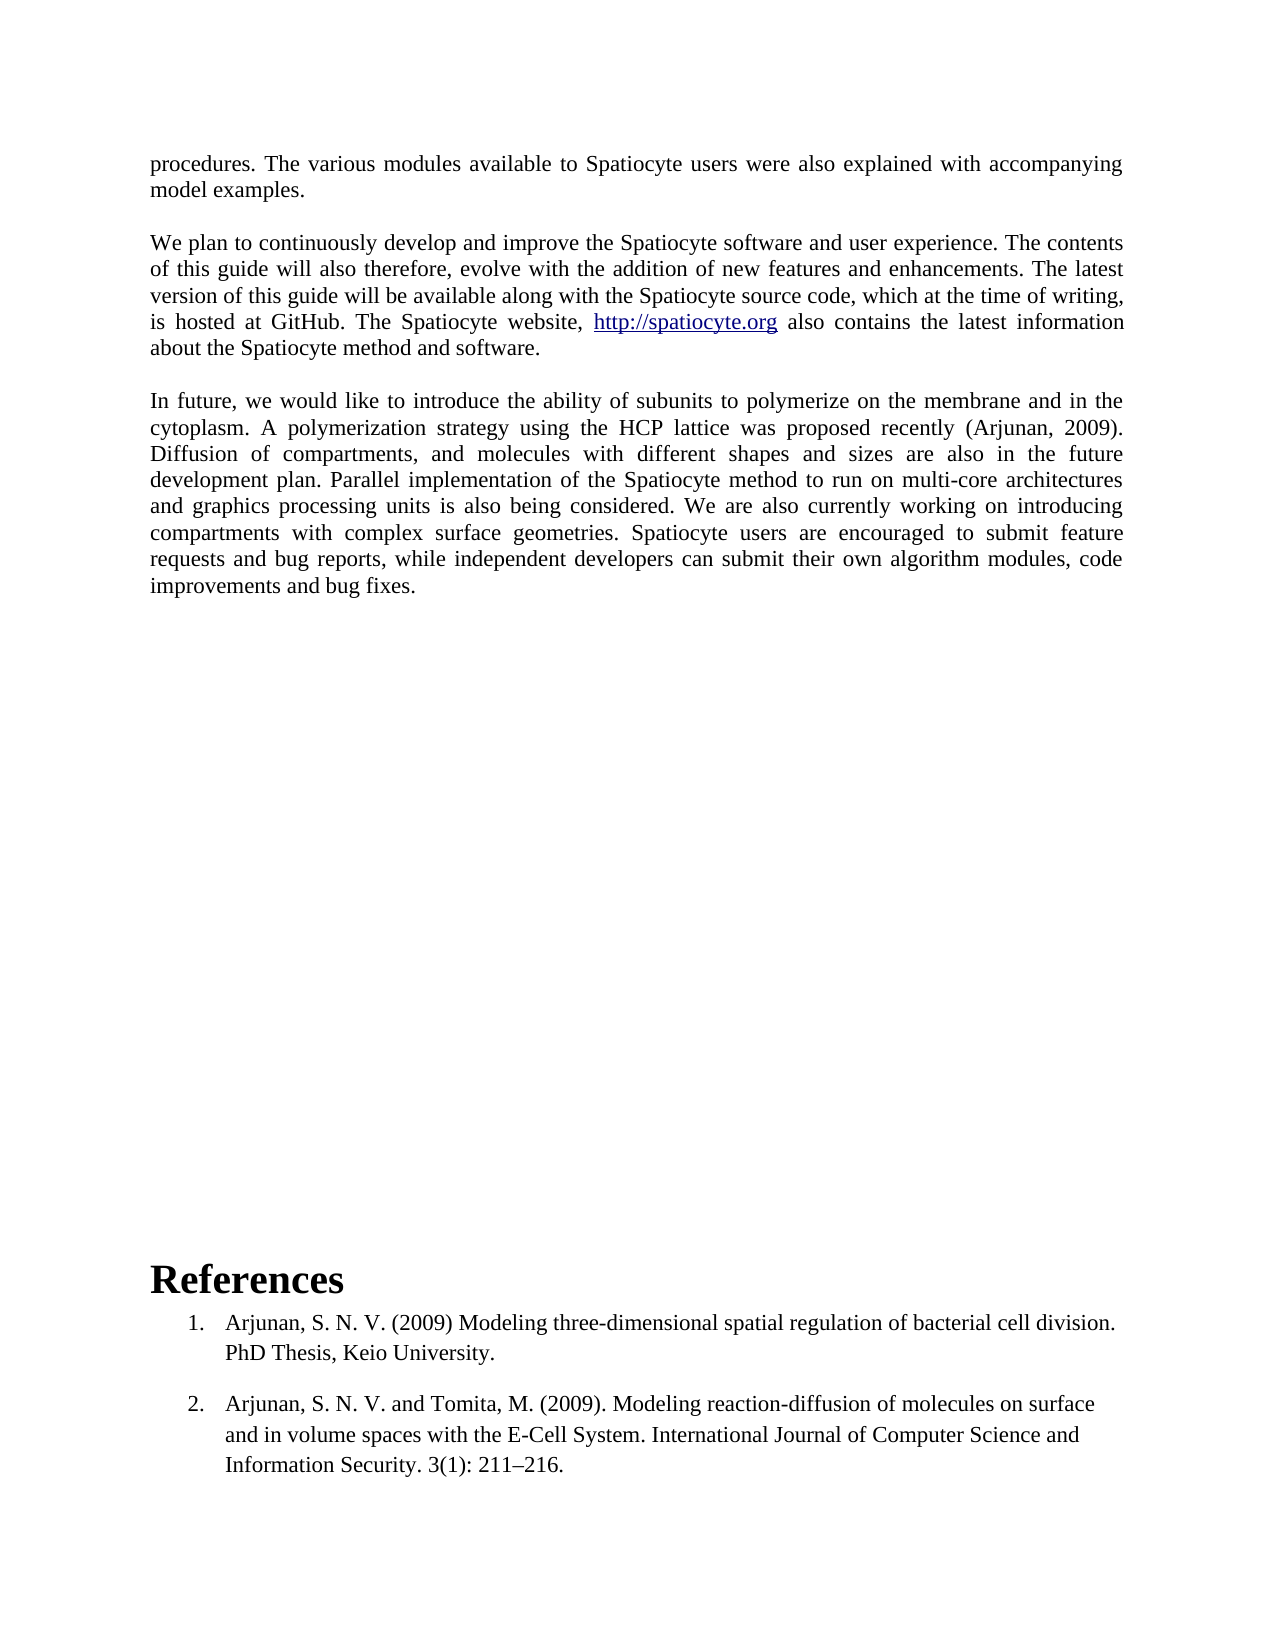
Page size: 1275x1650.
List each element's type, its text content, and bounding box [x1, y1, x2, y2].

text procedures. The various modules available to Spatiocyte users were also explained with accompanying model examples. [150, 150, 1125, 203]
list Arjunan, S. N. V. and Tomita, M. (2009). Modeling reaction-diffusion of molecules on surface and in volume spaces with the E-Cell System. International Journal of Computer Science and Information Security. 3(1): 211–216. [187, 1391, 1125, 1477]
subtitle References [150, 1254, 1125, 1302]
text In future, we would like to introduce the ability of subunits to polymerize on the membrane and in the cytoplasm. A polymerization strategy using the HCP lattice was proposed recently (Arjunan, 2009). Diffusion of compartments, and molecules with different shapes and sizes are also in the future development plan. Parallel implementation of the Spatiocyte method to run on multi-core architectures and graphics processing units is also being considered. We are also currently working on introducing compartments with complex surface geometries. Spatiocyte users are encouraged to submit feature requests and bug reports, while independent developers can submit their own algorithm modules, code improvements and bug fixes. [150, 387, 1125, 598]
list Arjunan, S. N. V. (2009) Modeling three-dimensional spatial regulation of bacterial cell division. PhD Thesis, Keio University. [187, 1309, 1125, 1366]
text We plan to continuously develop and improve the Spatiocyte software and user experience. The contents of this guide will also therefore, evolve with the addition of new features and enhancements. The latest version of this guide will be available along with the Spatiocyte source code, which at the time of writing, is hosted at GitHub. The Spatiocyte website, http://spatiocyte.org also contains the latest information about the Spatiocyte method and software. [150, 229, 1125, 361]
